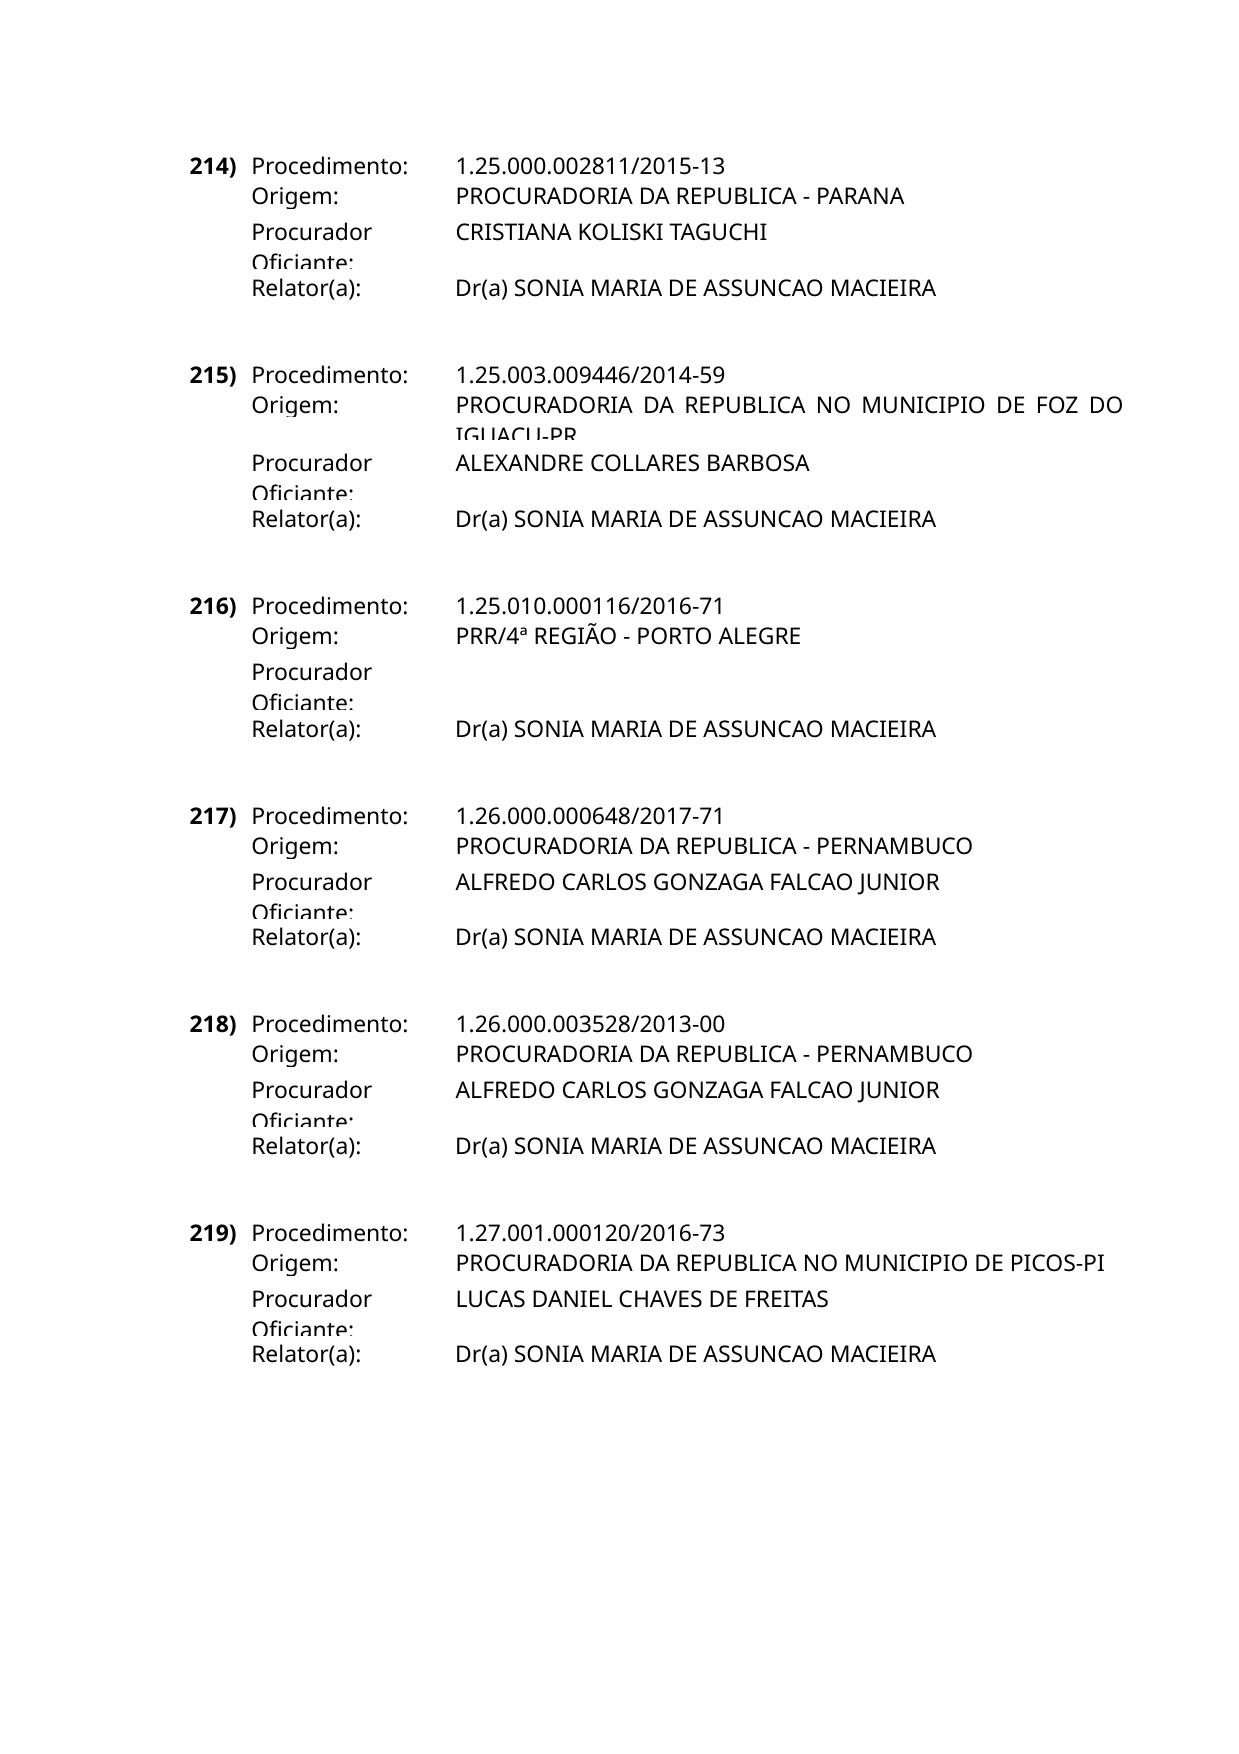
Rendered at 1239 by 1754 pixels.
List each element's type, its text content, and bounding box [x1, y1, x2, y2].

table_cell 1.27.001.000120/2016-73 [455, 1217, 1124, 1245]
table_cell [189, 417, 251, 439]
table_cell Procedimento: [251, 1217, 455, 1245]
table_cell [0, 743, 189, 799]
table_cell [1125, 209, 1239, 216]
table_cell [1125, 389, 1239, 417]
table_cell [0, 1160, 189, 1217]
table_cell [1125, 1247, 1239, 1275]
table_cell [189, 830, 251, 858]
table_cell 215) [189, 359, 251, 387]
table_cell [1125, 180, 1239, 208]
table_cell [1125, 302, 1239, 358]
table_cell [1125, 1217, 1239, 1245]
table_cell [251, 743, 455, 799]
table_cell [251, 440, 455, 447]
table_cell [251, 533, 455, 589]
table_cell [1125, 1067, 1239, 1074]
table_cell [189, 743, 251, 799]
table_cell [0, 1275, 189, 1283]
table_cell [0, 1283, 189, 1334]
table_cell CRISTIANA KOLISKI TAGUCHI [455, 216, 1124, 267]
table_cell [251, 1275, 455, 1283]
table_cell [1125, 656, 1239, 709]
table_cell [0, 866, 189, 917]
table_cell Origem: [251, 1038, 455, 1067]
table_cell [0, 648, 189, 656]
table_cell PROCURADORIA DA REPUBLICA NO MUNICIPIO DE PICOS-PI [455, 1247, 1124, 1275]
table_cell 1.25.000.002811/2015-13 [455, 150, 1124, 178]
table_cell [251, 417, 455, 439]
table_header Dr(a) SONIA MARIA DE ASSUNCAO MACIEIRA [455, 1338, 1122, 1367]
table_cell [189, 1067, 251, 1074]
table_cell [189, 216, 251, 267]
table_cell [1125, 1074, 1239, 1125]
table_cell 1.25.003.009446/2014-59 [455, 359, 1124, 387]
table_header Dr(a) SONIA MARIA DE ASSUNCAO MACIEIRA [455, 1130, 1122, 1158]
table_cell [1125, 447, 1239, 498]
table_cell [0, 503, 189, 533]
table_header Dr(a) SONIA MARIA DE ASSUNCAO MACIEIRA [455, 272, 1122, 300]
table_cell [0, 620, 189, 648]
table_cell [1125, 533, 1239, 589]
table_cell [455, 858, 1124, 866]
table_cell [1125, 858, 1239, 866]
table_cell [189, 648, 251, 656]
table_cell PRR/4ª REGIÃO - PORTO ALEGRE [455, 620, 1124, 648]
table_cell [1125, 1160, 1239, 1217]
table_cell [1125, 216, 1239, 267]
table_cell [0, 800, 189, 828]
table_cell Procedimento: [251, 800, 455, 828]
table_header Relator(a): [251, 272, 455, 300]
table_cell 1.25.010.000116/2016-71 [455, 590, 1124, 618]
table_cell [455, 209, 1124, 216]
table_cell [189, 713, 251, 743]
table_cell Procurador Oficiante: [251, 216, 455, 268]
table_cell ALFREDO CARLOS GONZAGA FALCAO JUNIOR [455, 1074, 1124, 1125]
table_cell [1125, 921, 1239, 951]
table_cell [189, 503, 251, 533]
table_cell [189, 866, 251, 917]
table_cell Origem: [251, 180, 455, 208]
table_cell [455, 1067, 1124, 1074]
table_cell [1125, 1130, 1239, 1160]
table_cell 1.26.000.003528/2013-00 [455, 1008, 1124, 1037]
table_header Relator(a): [251, 1338, 455, 1367]
table_cell [0, 951, 189, 1008]
table_cell [1125, 150, 1239, 178]
table_cell [0, 150, 189, 178]
table_cell [1125, 743, 1239, 799]
table_cell [251, 951, 455, 1008]
table_cell [0, 858, 189, 866]
table_cell Origem: [251, 1247, 455, 1275]
table_cell [0, 180, 189, 208]
table_cell PROCURADORIA DA REPUBLICA - PARANA [455, 180, 1124, 208]
table_cell [189, 1130, 251, 1160]
table_cell [189, 1160, 251, 1217]
table_cell [251, 302, 455, 358]
table_cell [1125, 1008, 1239, 1037]
table_cell [455, 648, 1124, 656]
table_cell [1125, 272, 1239, 302]
table_cell [189, 1074, 251, 1125]
table_cell [189, 1247, 251, 1275]
table_cell [189, 951, 251, 1008]
table_cell [455, 656, 1124, 709]
table_cell [0, 921, 189, 951]
table_cell Origem: [251, 389, 455, 417]
table_cell 1.26.000.000648/2017-71 [455, 800, 1124, 828]
table_cell 214) [189, 150, 251, 178]
table_cell 218) [189, 1008, 251, 1037]
table_cell [189, 447, 251, 498]
table_cell 216) [189, 590, 251, 618]
table_cell [0, 359, 189, 387]
table_cell ALFREDO CARLOS GONZAGA FALCAO JUNIOR [455, 866, 1124, 917]
table_header [189, 0, 251, 150]
table_cell [189, 272, 251, 302]
table_header Relator(a): [251, 921, 455, 950]
table_header [455, 0, 1124, 150]
table_cell [189, 921, 251, 951]
table_header [1125, 0, 1239, 150]
table_header Relator(a): [251, 503, 455, 531]
table_cell [189, 1038, 251, 1067]
table_cell [0, 302, 189, 358]
table_cell [1125, 590, 1239, 618]
table_cell Procurador Oficiante: [251, 656, 455, 709]
table_cell [189, 209, 251, 216]
table_cell [189, 389, 251, 417]
table_cell [0, 447, 189, 498]
table_cell Procedimento: [251, 1008, 455, 1037]
table_cell PROCURADORIA DA REPUBLICA - PERNAMBUCO [455, 1038, 1124, 1067]
table_cell [1125, 503, 1239, 533]
table_cell Origem: [251, 830, 455, 858]
table_cell [1125, 417, 1239, 439]
table_cell [1125, 713, 1239, 743]
table_header Dr(a) SONIA MARIA DE ASSUNCAO MACIEIRA [455, 713, 1122, 741]
table_cell Procurador Oficiante: [251, 447, 455, 499]
table_cell Procedimento: [251, 359, 455, 387]
table_cell [0, 590, 189, 618]
table_header Dr(a) SONIA MARIA DE ASSUNCAO MACIEIRA [455, 921, 1122, 950]
table_header Relator(a): [251, 713, 455, 741]
table_cell [0, 417, 189, 439]
table_cell [189, 1338, 251, 1368]
table_cell [0, 440, 189, 447]
table_cell [455, 1275, 1124, 1283]
table_cell [251, 209, 455, 216]
table_cell [455, 1160, 1124, 1217]
table_cell [455, 743, 1124, 799]
table_cell [1125, 800, 1239, 828]
table_cell [189, 440, 251, 447]
table_cell Procedimento: [251, 150, 455, 178]
table_cell [0, 272, 189, 302]
table_cell [0, 1038, 189, 1067]
table_cell [455, 951, 1124, 1008]
table_cell [1125, 866, 1239, 917]
table_cell [0, 1008, 189, 1037]
table_cell [455, 533, 1124, 589]
table_cell [0, 389, 189, 417]
table_cell [0, 216, 189, 267]
table_cell [251, 1067, 455, 1074]
table_cell [0, 1247, 189, 1275]
table_cell 217) [189, 800, 251, 828]
table_cell [1125, 951, 1239, 1008]
table_cell [0, 1217, 189, 1245]
table_cell [455, 440, 1124, 447]
table_cell PROCURADORIA DA REPUBLICA NO MUNICIPIO DE FOZ DO IGUACU-PR [455, 389, 1124, 439]
table_header Dr(a) SONIA MARIA DE ASSUNCAO MACIEIRA [455, 503, 1122, 531]
table_cell [1125, 620, 1239, 648]
table_cell [189, 620, 251, 648]
table_header [251, 0, 455, 150]
table_cell Origem: [251, 620, 455, 648]
table_cell [0, 1130, 189, 1160]
table_cell [189, 302, 251, 358]
table_cell [1125, 1038, 1239, 1067]
table_cell LUCAS DANIEL CHAVES DE FREITAS [455, 1283, 1124, 1334]
table_cell [1125, 440, 1239, 447]
table_cell [455, 302, 1124, 358]
table_cell [189, 180, 251, 208]
table_cell ALEXANDRE COLLARES BARBOSA [455, 447, 1124, 498]
table_cell [0, 830, 189, 858]
table_cell Procurador Oficiante: [251, 1074, 455, 1127]
table_cell [1125, 1275, 1239, 1283]
table_cell [251, 648, 455, 656]
table_cell [189, 533, 251, 589]
table_cell [1125, 359, 1239, 387]
table_cell [0, 713, 189, 743]
table_cell [1125, 1338, 1239, 1368]
table_cell [0, 1074, 189, 1125]
table_cell 219) [189, 1217, 251, 1245]
table_cell [251, 1160, 455, 1217]
table_cell PROCURADORIA DA REPUBLICA - PERNAMBUCO [455, 830, 1124, 858]
table_cell Procurador Oficiante: [251, 866, 455, 918]
table_cell [0, 533, 189, 589]
table_cell [251, 858, 455, 866]
table_cell [1125, 830, 1239, 858]
table_cell [0, 209, 189, 216]
table_cell [189, 1283, 251, 1334]
table_header Relator(a): [251, 1130, 455, 1158]
table_cell [0, 1338, 189, 1368]
table_cell [189, 1275, 251, 1283]
table_cell [189, 656, 251, 709]
table_cell [189, 858, 251, 866]
table_header [0, 0, 189, 150]
table_cell Procurador Oficiante: [251, 1283, 455, 1335]
table_cell [1125, 1283, 1239, 1334]
table_cell Procedimento: [251, 590, 455, 618]
table_cell [0, 1067, 189, 1074]
table_cell [0, 656, 189, 709]
table_cell [1125, 648, 1239, 656]
